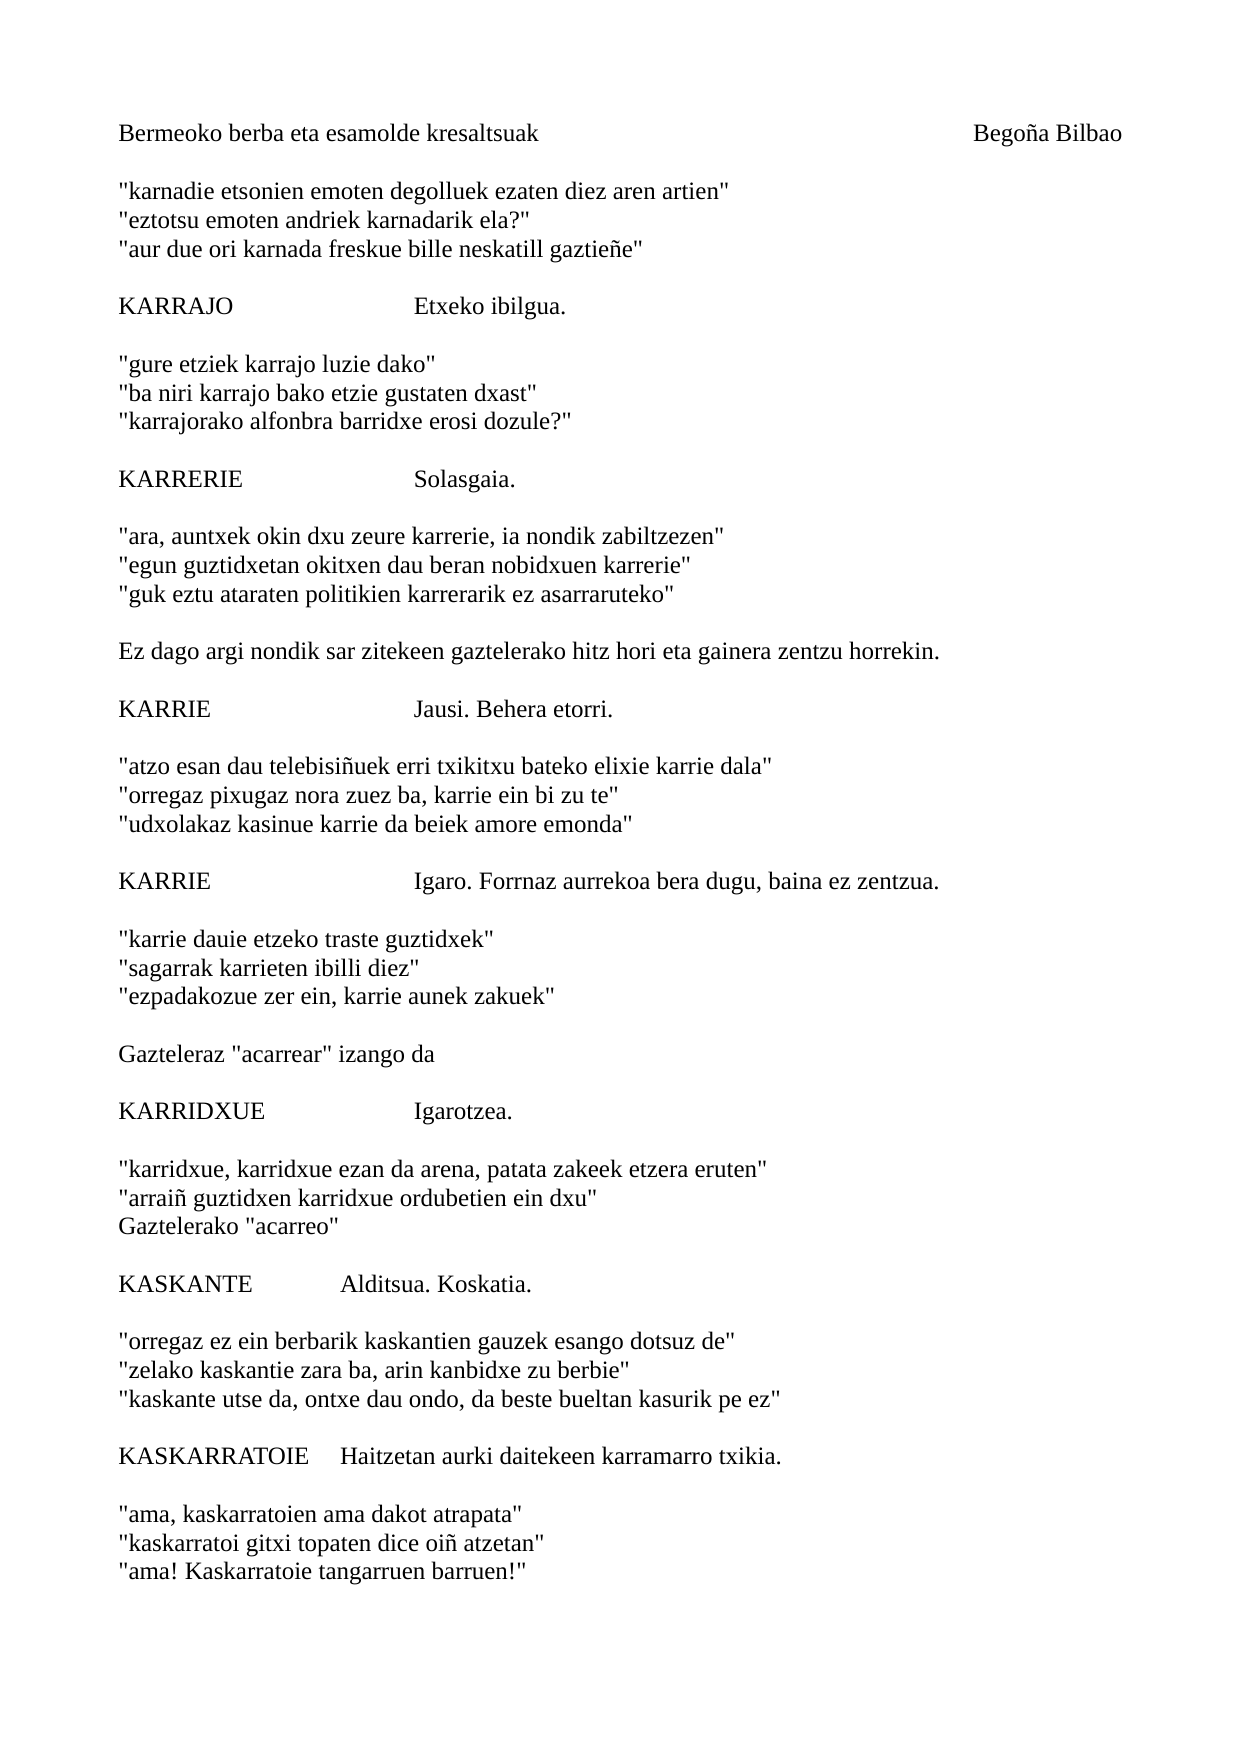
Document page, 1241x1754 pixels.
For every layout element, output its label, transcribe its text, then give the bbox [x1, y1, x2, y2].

text "ba niri karrajo bako etzie gustaten dxast" [118, 378, 1122, 406]
text "karrie dauie etzeko traste guztidxek" [118, 924, 1122, 953]
text KARRERIE Solasgaia. [118, 464, 1122, 493]
text "ara, auntxek okin dxu zeure karrerie, ia nondik zabiltzezen" [118, 521, 1122, 550]
text "arraiñ guztidxen karridxue ordubetien ein dxu" [118, 1183, 1122, 1211]
text "aur due ori karnada freskue bille neskatill gaztieñe" [118, 234, 1122, 263]
text "udxolakaz kasinue karrie da beiek amore emonda" [118, 809, 1122, 838]
text "kaskarratoi gitxi topaten dice oiñ atzetan" [118, 1528, 1122, 1556]
text "ama, kaskarratoien ama dakot atrapata" [118, 1499, 1122, 1528]
text "zelako kaskantie zara ba, arin kanbidxe zu berbie" [118, 1355, 1122, 1384]
text "eztotsu emoten andriek karnadarik ela?" [118, 205, 1122, 234]
text Ez dago argi nondik sar zitekeen gaztelerako hitz hori eta gainera zentzu horrekin. [118, 636, 1122, 665]
text KASKANTE Alditsua. Koskatia. [118, 1269, 1122, 1298]
text KARRAJO Etxeko ibilgua. [118, 291, 1122, 320]
text "karnadie etsonien emoten degolluek ezaten diez aren artien" [118, 176, 1122, 205]
text "kaskante utse da, ontxe dau ondo, da beste bueltan kasurik pe ez" [118, 1384, 1122, 1413]
text "sagarrak karrieten ibilli diez" [118, 953, 1122, 981]
text "atzo esan dau telebisiñuek erri txikitxu bateko elixie karrie dala" [118, 751, 1122, 780]
text "guk eztu ataraten politikien karrerarik ez asarraruteko" [118, 579, 1122, 608]
text Gaztelerako "acarreo" [118, 1211, 1122, 1240]
text "orregaz pixugaz nora zuez ba, karrie ein bi zu te" [118, 780, 1122, 809]
text KARRIDXUE Igarotzea. [118, 1096, 1122, 1125]
text "gure etziek karrajo luzie dako" [118, 349, 1122, 378]
text "orregaz ez ein berbarik kaskantien gauzek esango dotsuz de" [118, 1326, 1122, 1355]
text "egun guztidxetan okitxen dau beran nobidxuen karrerie" [118, 550, 1122, 579]
text "karrajorako alfonbra barridxe erosi dozule?" [118, 406, 1122, 435]
text Gazteleraz "acarrear" izango da [118, 1039, 1122, 1068]
text KARRIE Igaro. Forrnaz aurrekoa bera dugu, baina ez zentzua. [118, 866, 1122, 895]
text "ezpadakozue zer ein, karrie aunek zakuek" [118, 981, 1122, 1010]
text KASKARRATOIE Haitzetan aurki daitekeen karramarro txikia. [118, 1441, 1122, 1470]
text "ama! Kaskarratoie tangarruen barruen!" [118, 1556, 1122, 1585]
text KARRIE Jausi. Behera etorri. [118, 694, 1122, 723]
text "karridxue, karridxue ezan da arena, patata zakeek etzera eruten" [118, 1154, 1122, 1183]
